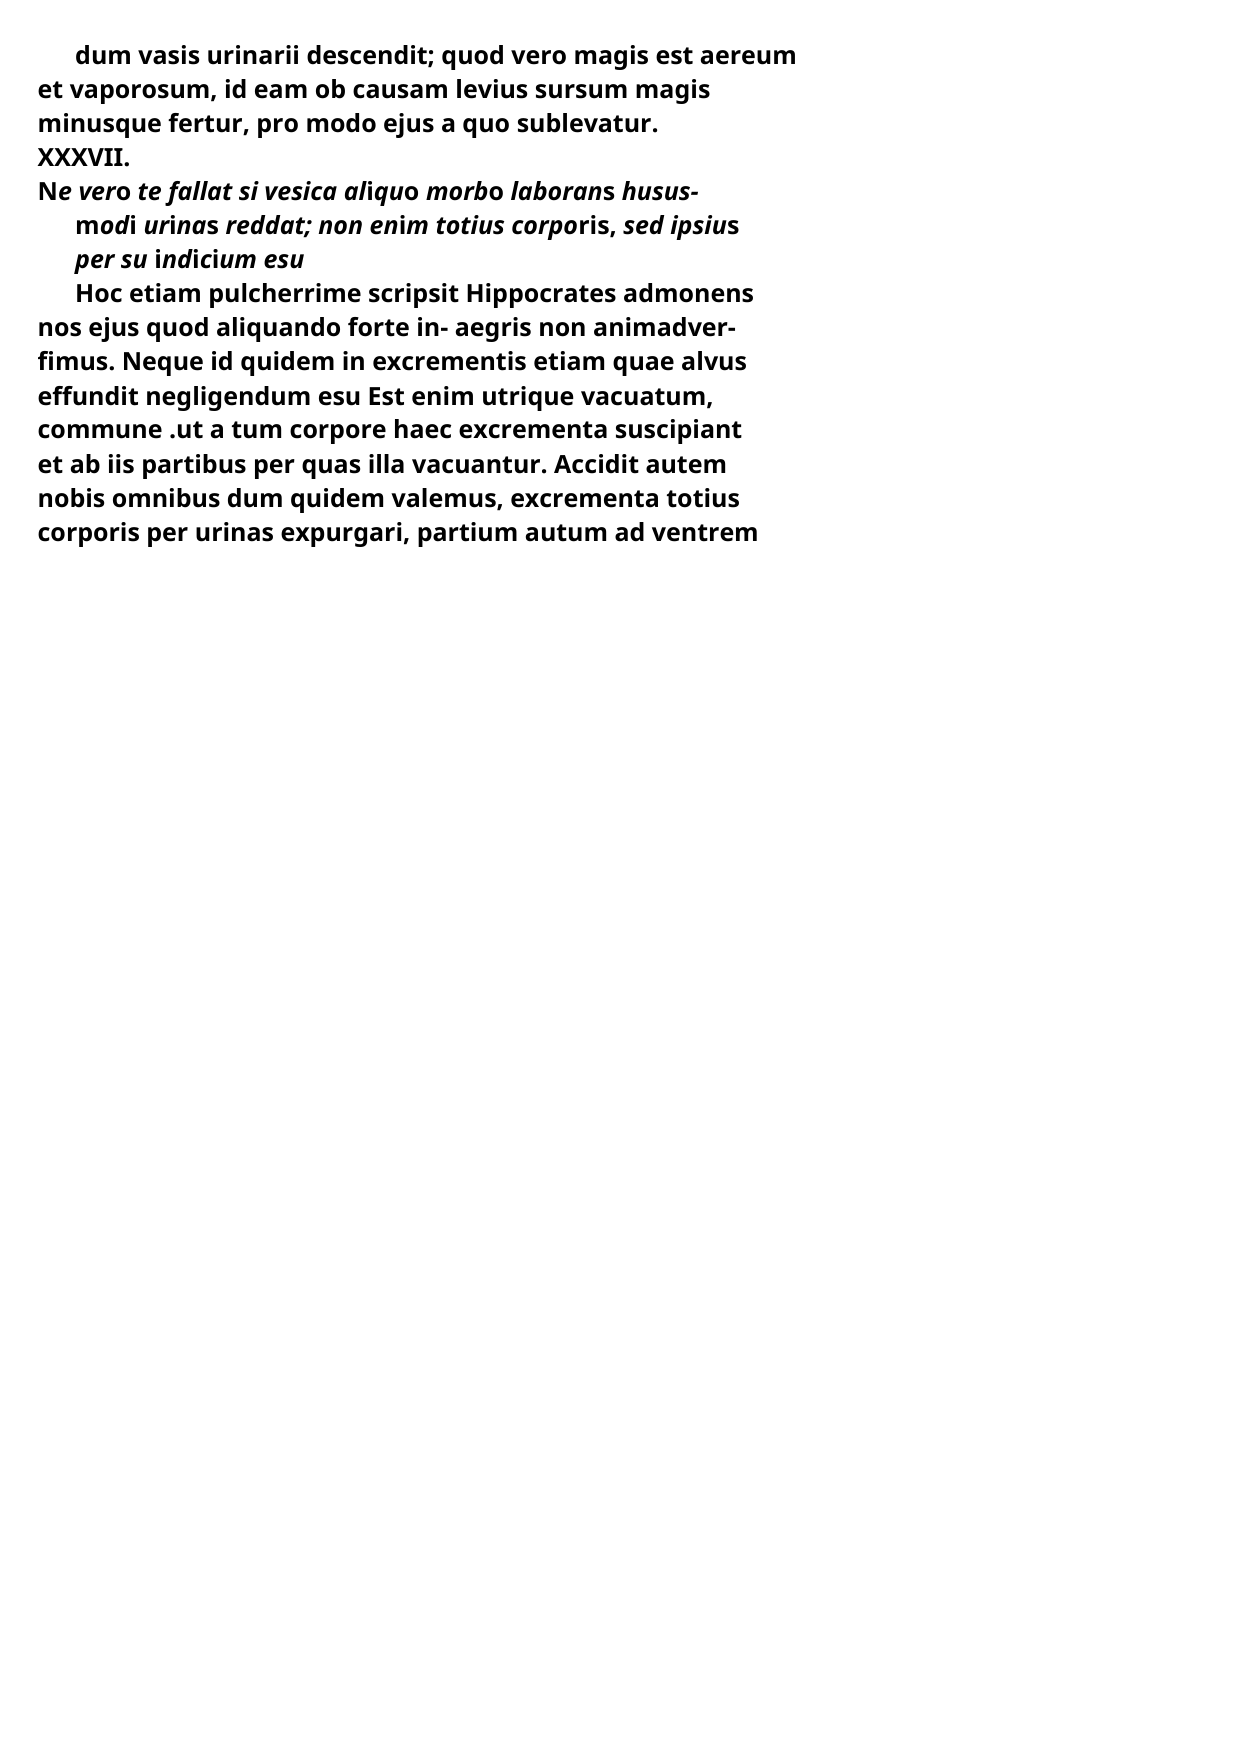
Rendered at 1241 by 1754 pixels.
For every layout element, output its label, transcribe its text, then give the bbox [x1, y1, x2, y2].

text XXXVII. [37, 140, 1203, 174]
text dum vasis urinarii descendit; quod vero magis est aereum et vaporosum, id eam ob causam levius sursum magis minusque fertur, pro modo ejus a quo sublevatur. [37, 37, 1203, 140]
text Hoc etiam pulcherrime scripsit Hippocrates admonens nos ejus quod aliquando forte in- aegris non animadver- fimus. Neque id quidem in excrementis etiam quae alvus effundit negligendum esu Est enim utrique vacuatum, commune .ut a tum corpore haec excrementa suscipiant et ab iis partibus per quas illa vacuantur. Accidit autem nobis omnibus dum quidem valemus, excrementa totius corporis per urinas expurgari, partium autum ad ventrem [37, 276, 1203, 548]
text Ne vero te fallat si vesica aliquo morbo laborans husus- modi urinas reddat; non enim totius corporis, sed ipsius per su indicium esu [37, 174, 1203, 276]
